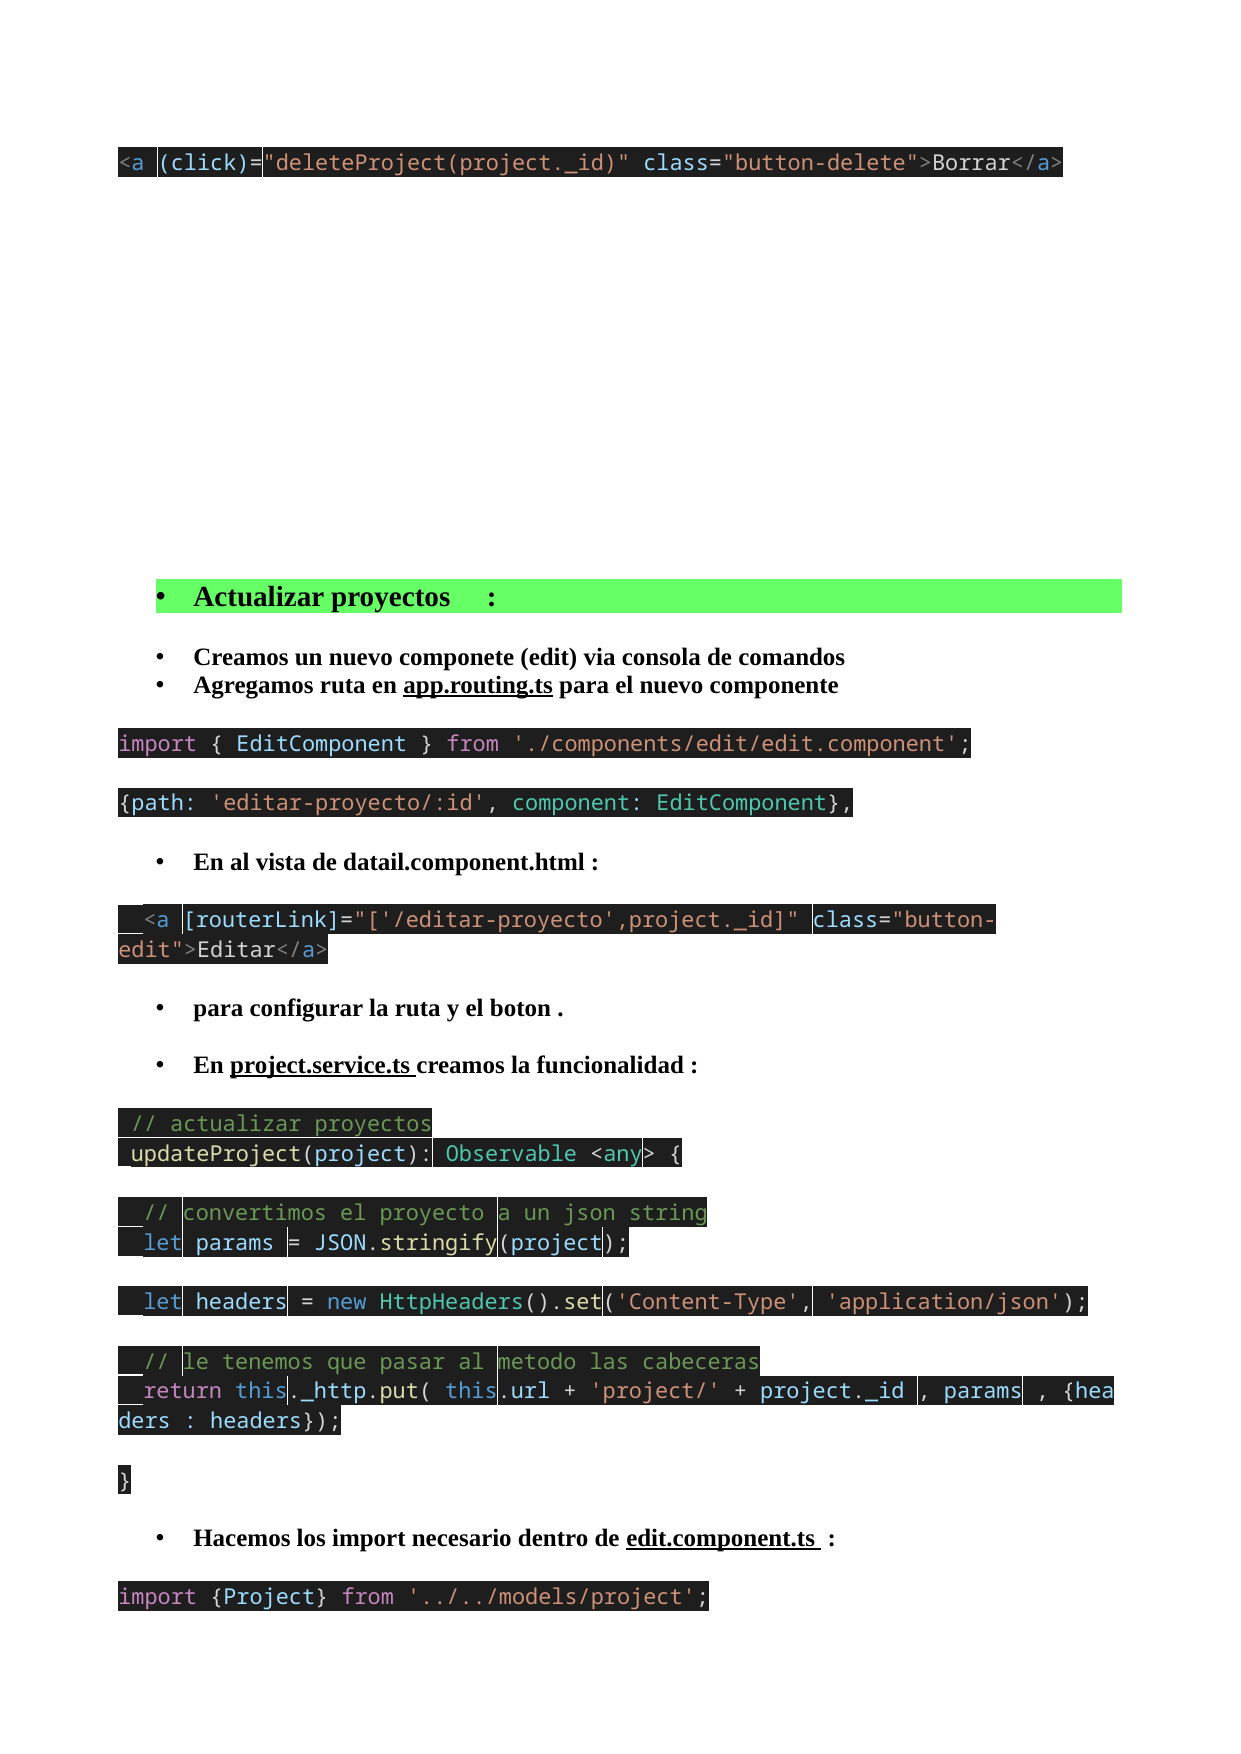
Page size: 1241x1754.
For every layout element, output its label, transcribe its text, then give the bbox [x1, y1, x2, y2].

text return this._http.put( this.url + 'project/' + project._id , params , {headers : headers}); [118, 1376, 1122, 1435]
list Hacemos los import necesario dentro de edit.component.ts : [156, 1523, 1122, 1552]
text let params = JSON.stringify(project); [118, 1227, 1122, 1257]
list Agregamos ruta en app.routing.ts para el nuevo componente [156, 670, 1122, 699]
text } [118, 1465, 1122, 1494]
list En project.service.ts creamos la funcionalidad : [156, 1050, 1122, 1079]
list para configurar la ruta y el boton . [156, 993, 1122, 1021]
text import {Project} from '../../models/project'; [118, 1581, 1122, 1611]
text // convertimos el proyecto a un json string [118, 1197, 1122, 1227]
text updateProject(project): Observable <any> { [118, 1137, 1122, 1167]
text {path: 'editar-proyecto/:id', component: EditComponent}, [118, 787, 1122, 817]
text <a [routerLink]="['/editar-proyecto',project._id]" class="button-edit">Editar</a> [118, 904, 1122, 964]
text <a (click)="deleteProject(project._id)" class="button-delete">Borrar</a> [118, 147, 1122, 177]
list En al vista de datail.component.html : [156, 847, 1122, 876]
list Creamos un nuevo componete (edit) via consola de comandos [156, 642, 1122, 670]
text let headers = new HttpHeaders().set('Content-Type', 'application/json'); [118, 1286, 1122, 1316]
list Actualizar proyectos : [156, 579, 1122, 613]
text // le tenemos que pasar al metodo las cabeceras [118, 1346, 1122, 1376]
text // actualizar proyectos [118, 1108, 1122, 1137]
text import { EditComponent } from './components/edit/edit.component'; [118, 728, 1122, 758]
